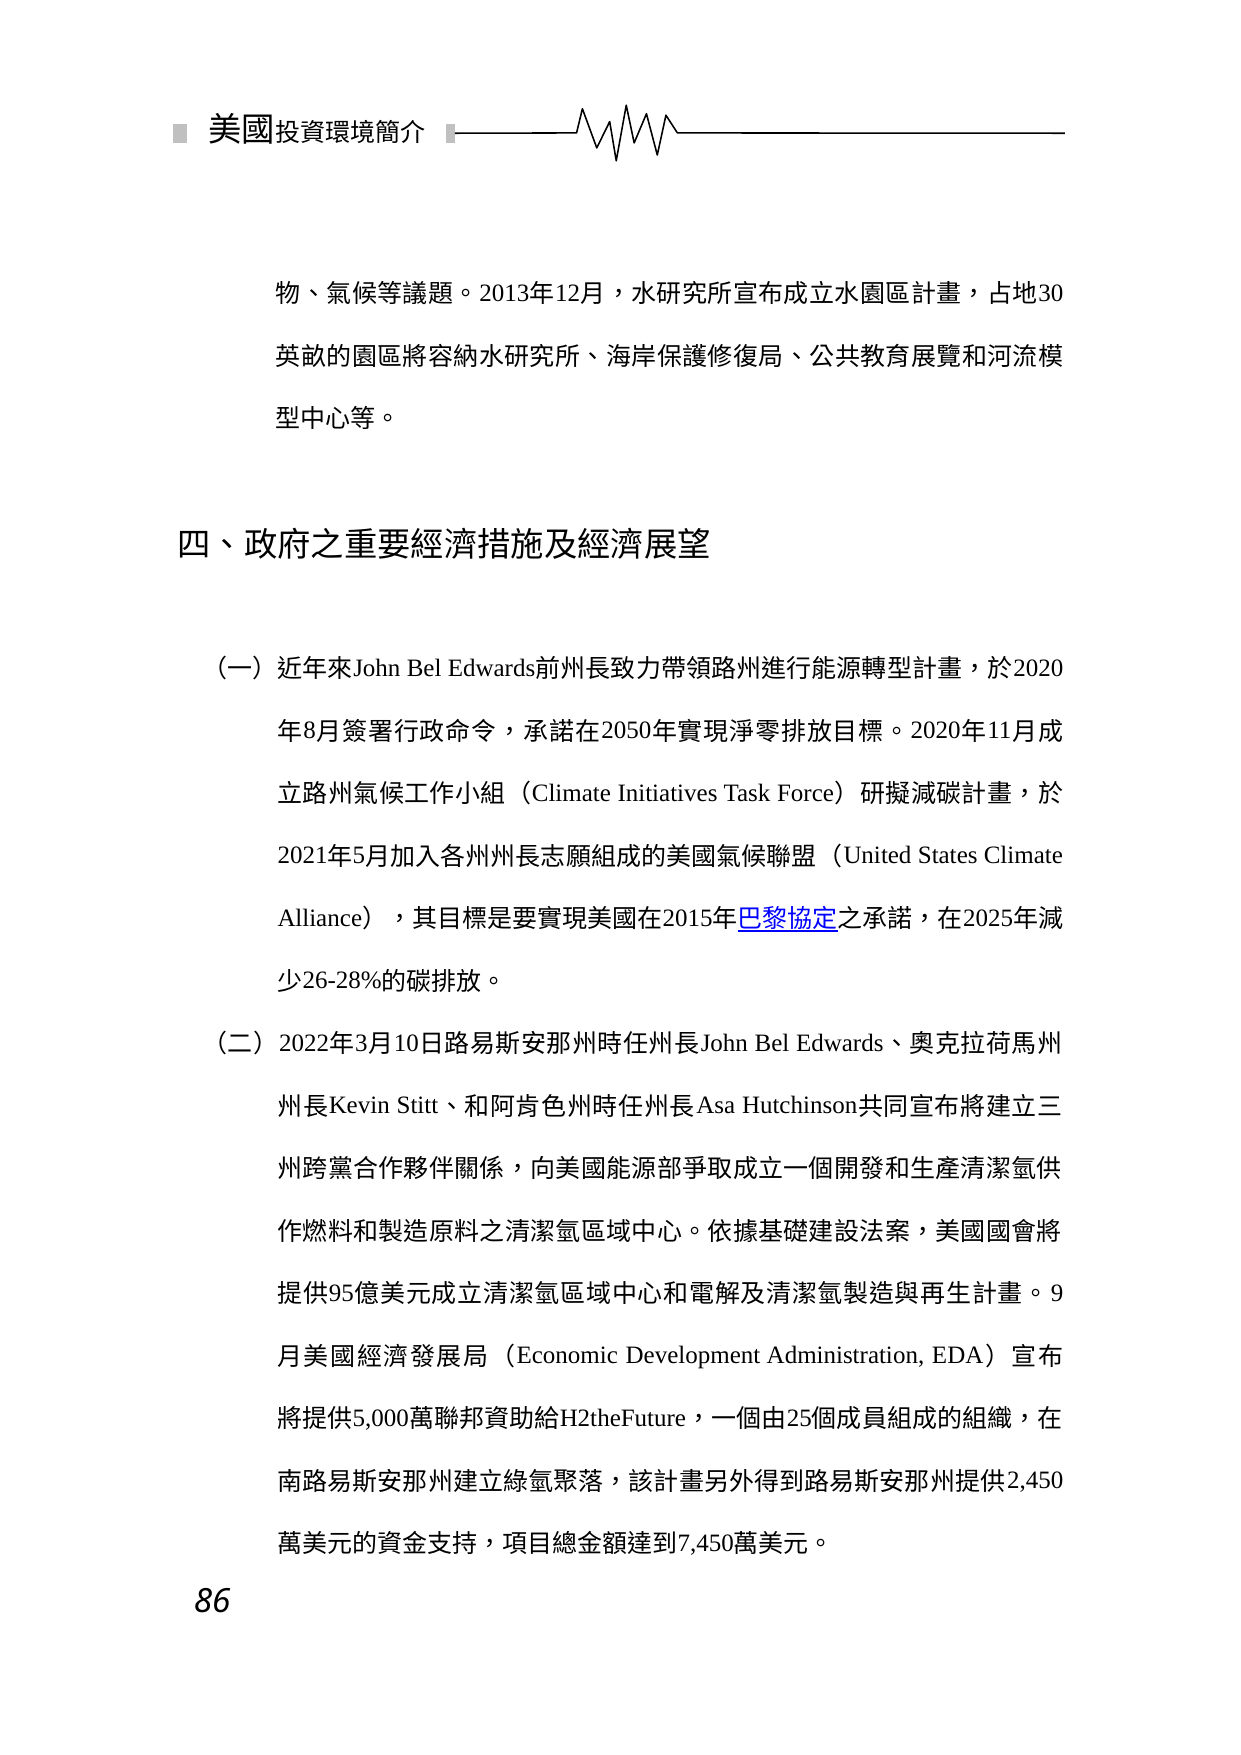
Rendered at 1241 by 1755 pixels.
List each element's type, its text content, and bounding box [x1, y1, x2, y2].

text 物、氣候等議題。2013年12月，水研究所宣布成立水園區計畫，占地30英畝的園區將容納水研究所、海岸保護修復局、公共教育展覽和河流模型中心等。 [276, 250, 1063, 438]
text 四、政府之重要經濟措施及經濟展望 [177, 500, 1063, 563]
text （二）2022年3月10日路易斯安那州時任州長John Bel Edwards、奧克拉荷馬州州長Kevin Stitt、和阿肯色州時任州長Asa Hutchinson共同宣布將建立三州跨黨合作夥伴關係，向美國能源部爭取成立一個開發和生產清潔氫供作燃料和製造原料之清潔氫區域中心。依據基礎建設法案，美國國會將提供95億美元成立清潔氫區域中心和電解及清潔氫製造與再生計畫。9月美國經濟發展局（Economic Development Administration, EDA）宣布將提供5,000萬聯邦資助給H2theFuture，一個由25個成員組成的組織，在南路易斯安那州建立綠氫聚落，該計畫另外得到路易斯安那州提供2,450萬美元的資金支持，項目總金額達到7,450萬美元。 [202, 1000, 1063, 1563]
text （一）近年來John Bel Edwards前州長致力帶領路州進行能源轉型計畫，於2020年8月簽署行政命令，承諾在2050年實現淨零排放目標。2020年11月成立路州氣候工作小組（Climate Initiatives Task Force）研擬減碳計畫，於2021年5月加入各州州長志願組成的美國氣候聯盟（United States Climate Alliance），其目標是要實現美國在2015年巴黎協定之承諾，在2025年減少26-28%的碳排放。 [202, 625, 1063, 1000]
